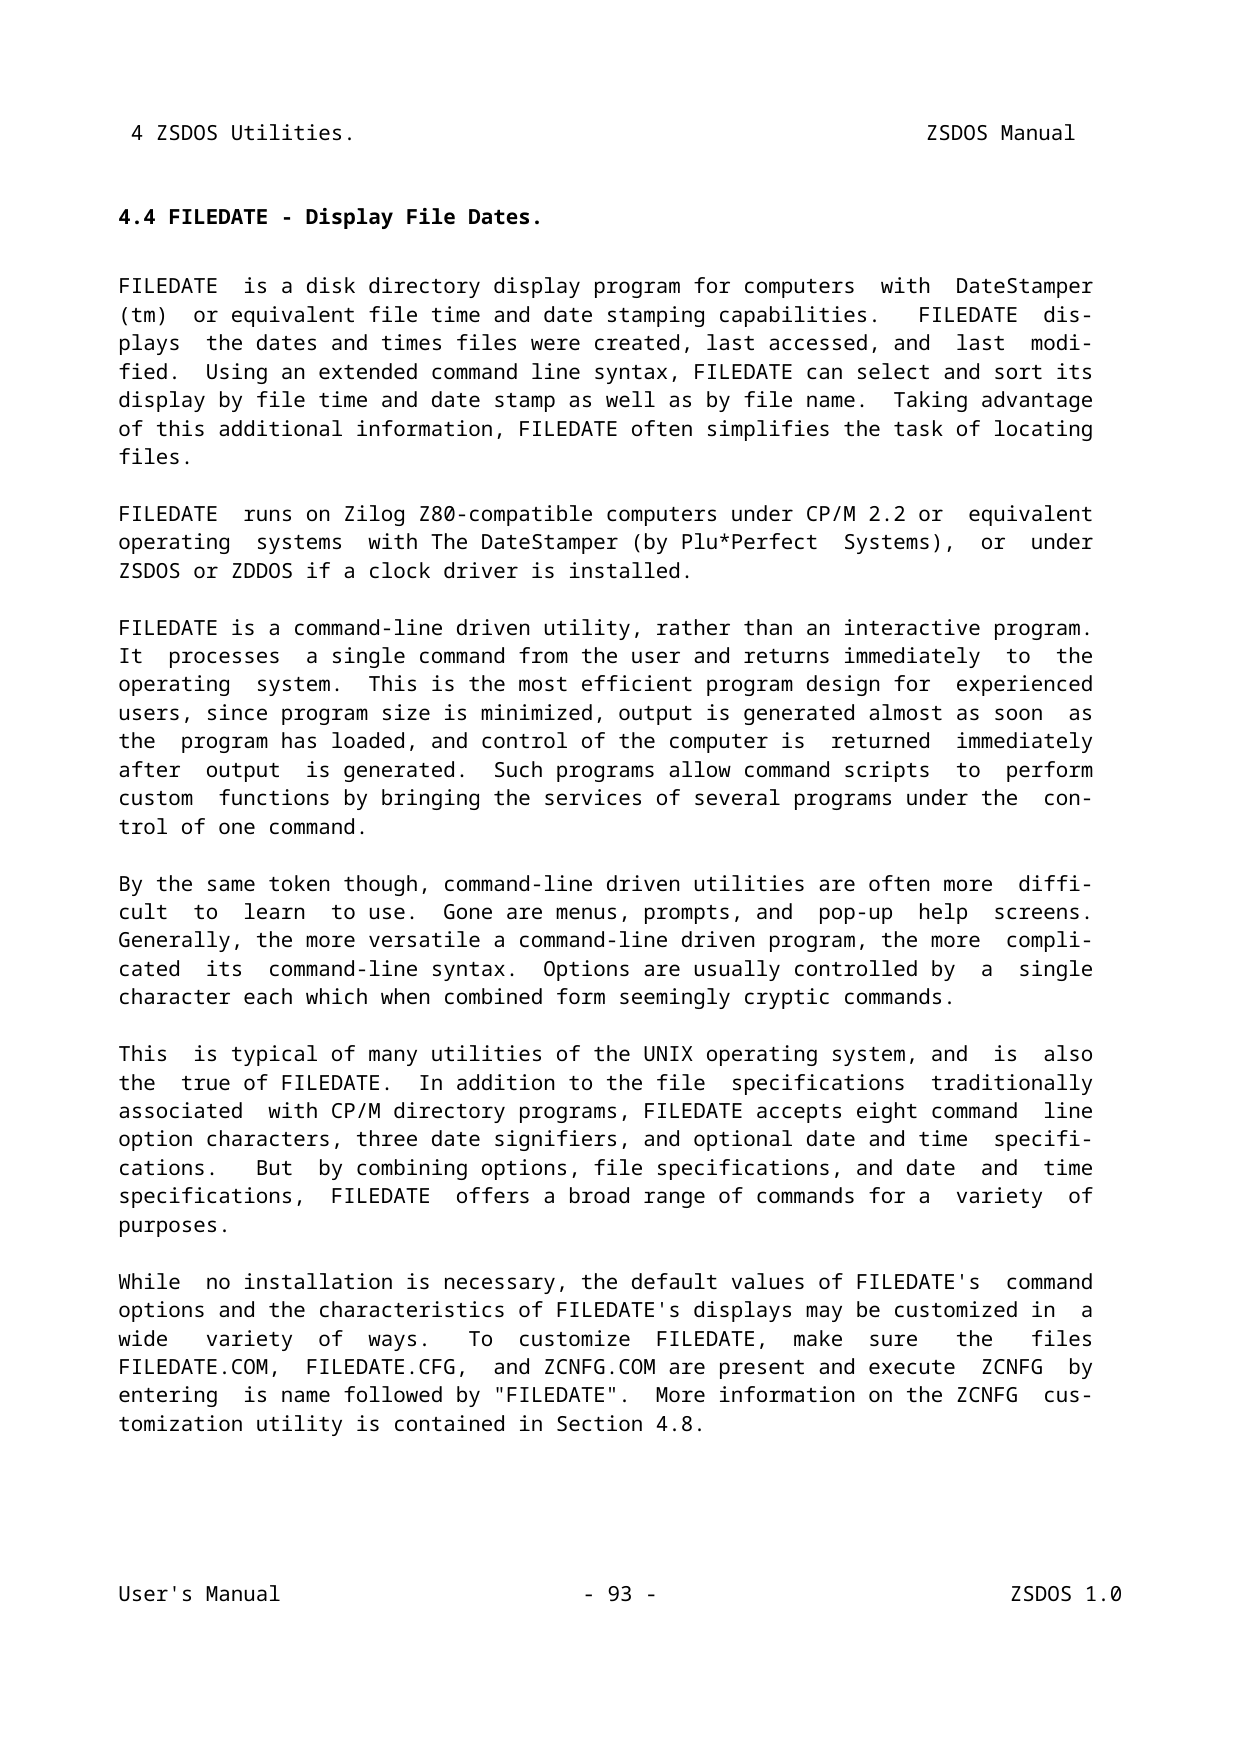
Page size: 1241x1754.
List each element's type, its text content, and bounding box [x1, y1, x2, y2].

text entering is name followed by "FILEDATE". More information on the ZCNFG cus- [118, 1381, 1122, 1409]
text custom functions by bringing the services of several programs under the con- [118, 783, 1122, 812]
text This is typical of many utilities of the UNIX operating system, and is also [118, 1039, 1122, 1068]
text wide variety of ways. To customize FILEDATE, make sure the files [118, 1324, 1122, 1352]
text While no installation is necessary, the default values of FILEDATE's command [118, 1267, 1122, 1295]
text FILEDATE runs on Zilog Z80-compatible computers under CP/M 2.2 or equivalent [118, 499, 1122, 527]
text tomization utility is contained in Section 4.8. [118, 1409, 1122, 1437]
text ZSDOS or ZDDOS if a clock driver is installed. [118, 556, 1122, 584]
text cult to learn to use. Gone are menus, prompts, and pop-up help screens. [118, 897, 1122, 926]
text trol of one command. [118, 812, 1122, 840]
text users, since program size is minimized, output is generated almost as soon as [118, 698, 1122, 726]
text display by file time and date stamp as well as by file name. Taking advantage [118, 385, 1122, 414]
text By the same token though, command-line driven utilities are often more diffi- [118, 869, 1122, 897]
text plays the dates and times files were created, last accessed, and last modi- [118, 328, 1122, 357]
text after output is generated. Such programs allow command scripts to perform [118, 755, 1122, 783]
text the program has loaded, and control of the computer is returned immediately [118, 726, 1122, 755]
text associated with CP/M directory programs, FILEDATE accepts eight command line [118, 1096, 1122, 1124]
text purposes. [118, 1210, 1122, 1238]
text character each which when combined form seemingly cryptic commands. [118, 982, 1122, 1011]
text operating systems with The DateStamper (by Plu*Perfect Systems), or under [118, 527, 1122, 556]
text FILEDATE is a command-line driven utility, rather than an interactive program. [118, 613, 1122, 641]
text specifications, FILEDATE offers a broad range of commands for a variety of [118, 1181, 1122, 1210]
text files. [118, 442, 1122, 471]
text Generally, the more versatile a command-line driven program, the more compli- [118, 926, 1122, 954]
text cations. But by combining options, file specifications, and date and time [118, 1153, 1122, 1181]
text cated its command-line syntax. Options are usually controlled by a single [118, 954, 1122, 982]
text option characters, three date signifiers, and optional date and time specifi- [118, 1124, 1122, 1153]
text FILEDATE is a disk directory display program for computers with DateStamper [118, 271, 1122, 300]
text of this additional information, FILEDATE often simplifies the task of locating [118, 414, 1122, 442]
text fied. Using an extended command line syntax, FILEDATE can select and sort its [118, 357, 1122, 385]
text options and the characteristics of FILEDATE's displays may be customized in a [118, 1295, 1122, 1324]
text the true of FILEDATE. In addition to the file specifications traditionally [118, 1068, 1122, 1096]
text operating system. This is the most efficient program design for experienced [118, 669, 1122, 698]
text (tm) or equivalent file time and date stamping capabilities. FILEDATE dis- [118, 300, 1122, 328]
text It processes a single command from the user and returns immediately to the [118, 641, 1122, 669]
text FILEDATE.COM, FILEDATE.CFG, and ZCNFG.COM are present and execute ZCNFG by [118, 1352, 1122, 1381]
subtitle 4.4 FILEDATE - Display File Dates. [118, 202, 1122, 231]
